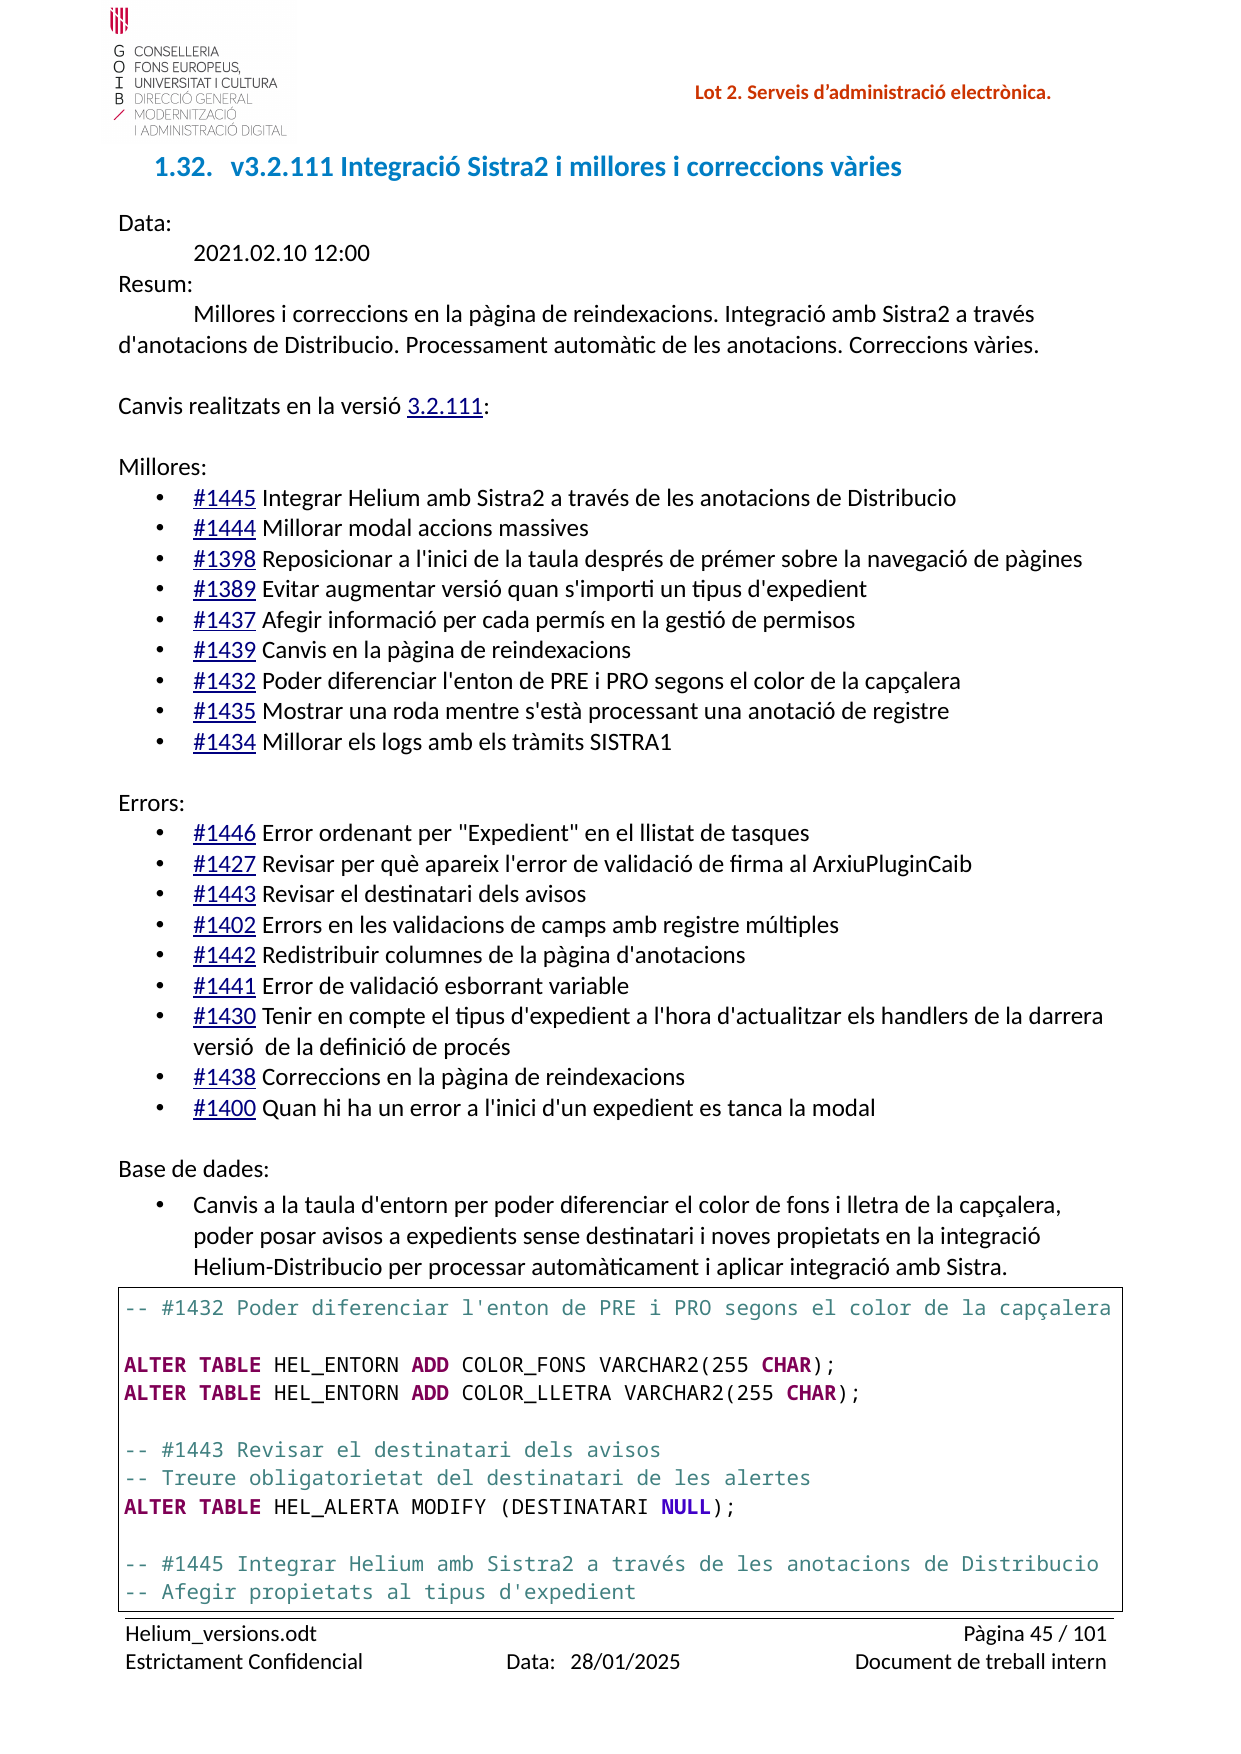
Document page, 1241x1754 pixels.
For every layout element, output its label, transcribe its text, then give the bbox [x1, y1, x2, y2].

subtitle v3.2.111 Integració Sistra2 i millores i correccions vàries [153, 148, 1122, 183]
list #1400 Quan hi ha un error a l'inici d'un expedient es tanca la modal [156, 1092, 1122, 1123]
list #1430 Tenir en compte el tipus d'expedient a l'hora d'actualitzar els handlers de la darrera versió de la definició de procés [156, 1001, 1122, 1062]
text Resum: [118, 268, 1122, 298]
list #1445 Integrar Helium amb Sistra2 a través de les anotacions de Distribucio [156, 482, 1122, 512]
text Errors: [118, 787, 1122, 817]
text Base de dades: [118, 1153, 1122, 1184]
list #1442 Redistribuir columnes de la pàgina d'anotacions [156, 939, 1122, 970]
list #1398 Reposicionar a l'inici de la taula després de prémer sobre la navegació de pàgines [156, 543, 1122, 573]
text 2021.02.10 12:00 [118, 237, 1122, 268]
list #1427 Revisar per què apareix l'error de validació de firma al ArxiuPluginCaib [156, 848, 1122, 878]
text Millores: [118, 451, 1122, 482]
table_header -- #1432 Poder diferenciar l'enton de PRE i PRO segons el color de la capçalera ALTER TABLE HEL_ENTORN ADD COLOR_FONS VARCHAR2(255 CHAR); ALTER TABLE HEL_ENTORN ADD COLOR_LLETRA VARCHAR2(255 CHAR); -- #1443 Revisar el destinatari dels avisos -- Treure obligatorietat del destinatari de les alertes ALTER TABLE HEL_ALERTA MODIFY (DESTINATARI NULL); -- #1445 Integrar Helium amb Sistra2 a través de les anotacions de Distribucio -- Afegir propietats al tipus d'expedient [119, 1288, 1122, 1611]
list #1437 Afegir informació per cada permís en la gestió de permisos [156, 604, 1122, 634]
list Canvis a la taula d'entorn per poder diferenciar el color de fons i lletra de la capçalera, poder posar avisos a expedients sense destinatari i noves propietats en la integració Helium-Distribucio per processar automàticament i aplicar integració amb Sistra. [156, 1189, 1122, 1281]
list #1438 Correccions en la pàgina de reindexacions [156, 1062, 1122, 1092]
list #1434 Millorar els logs amb els tràmits SISTRA1 [156, 726, 1122, 756]
text Canvis realitzats en la versió 3.2.111: [118, 390, 1122, 421]
list #1432 Poder diferenciar l'enton de PRE i PRO segons el color de la capçalera [156, 665, 1122, 695]
list #1389 Evitar augmentar versió quan s'importi un tipus d'expedient [156, 573, 1122, 604]
list #1439 Canvis en la pàgina de reindexacions [156, 634, 1122, 665]
list #1446 Error ordenant per "Expedient" en el llistat de tasques [156, 817, 1122, 848]
list #1441 Error de validació esborrant variable [156, 970, 1122, 1001]
list #1402 Errors en les validacions de camps amb registre múltiples [156, 909, 1122, 939]
list #1444 Millorar modal accions massives [156, 512, 1122, 543]
list #1435 Mostrar una roda mentre s'està processant una anotació de registre [156, 695, 1122, 726]
text Millores i correccions en la pàgina de reindexacions. Integració amb Sistra2 a través d'anotacions de Distribucio. Processament automàtic de les anotacions. Correccions vàries. [118, 298, 1122, 359]
picture [100, 0, 297, 144]
text Data: [118, 207, 1122, 237]
list #1443 Revisar el destinatari dels avisos [156, 878, 1122, 909]
